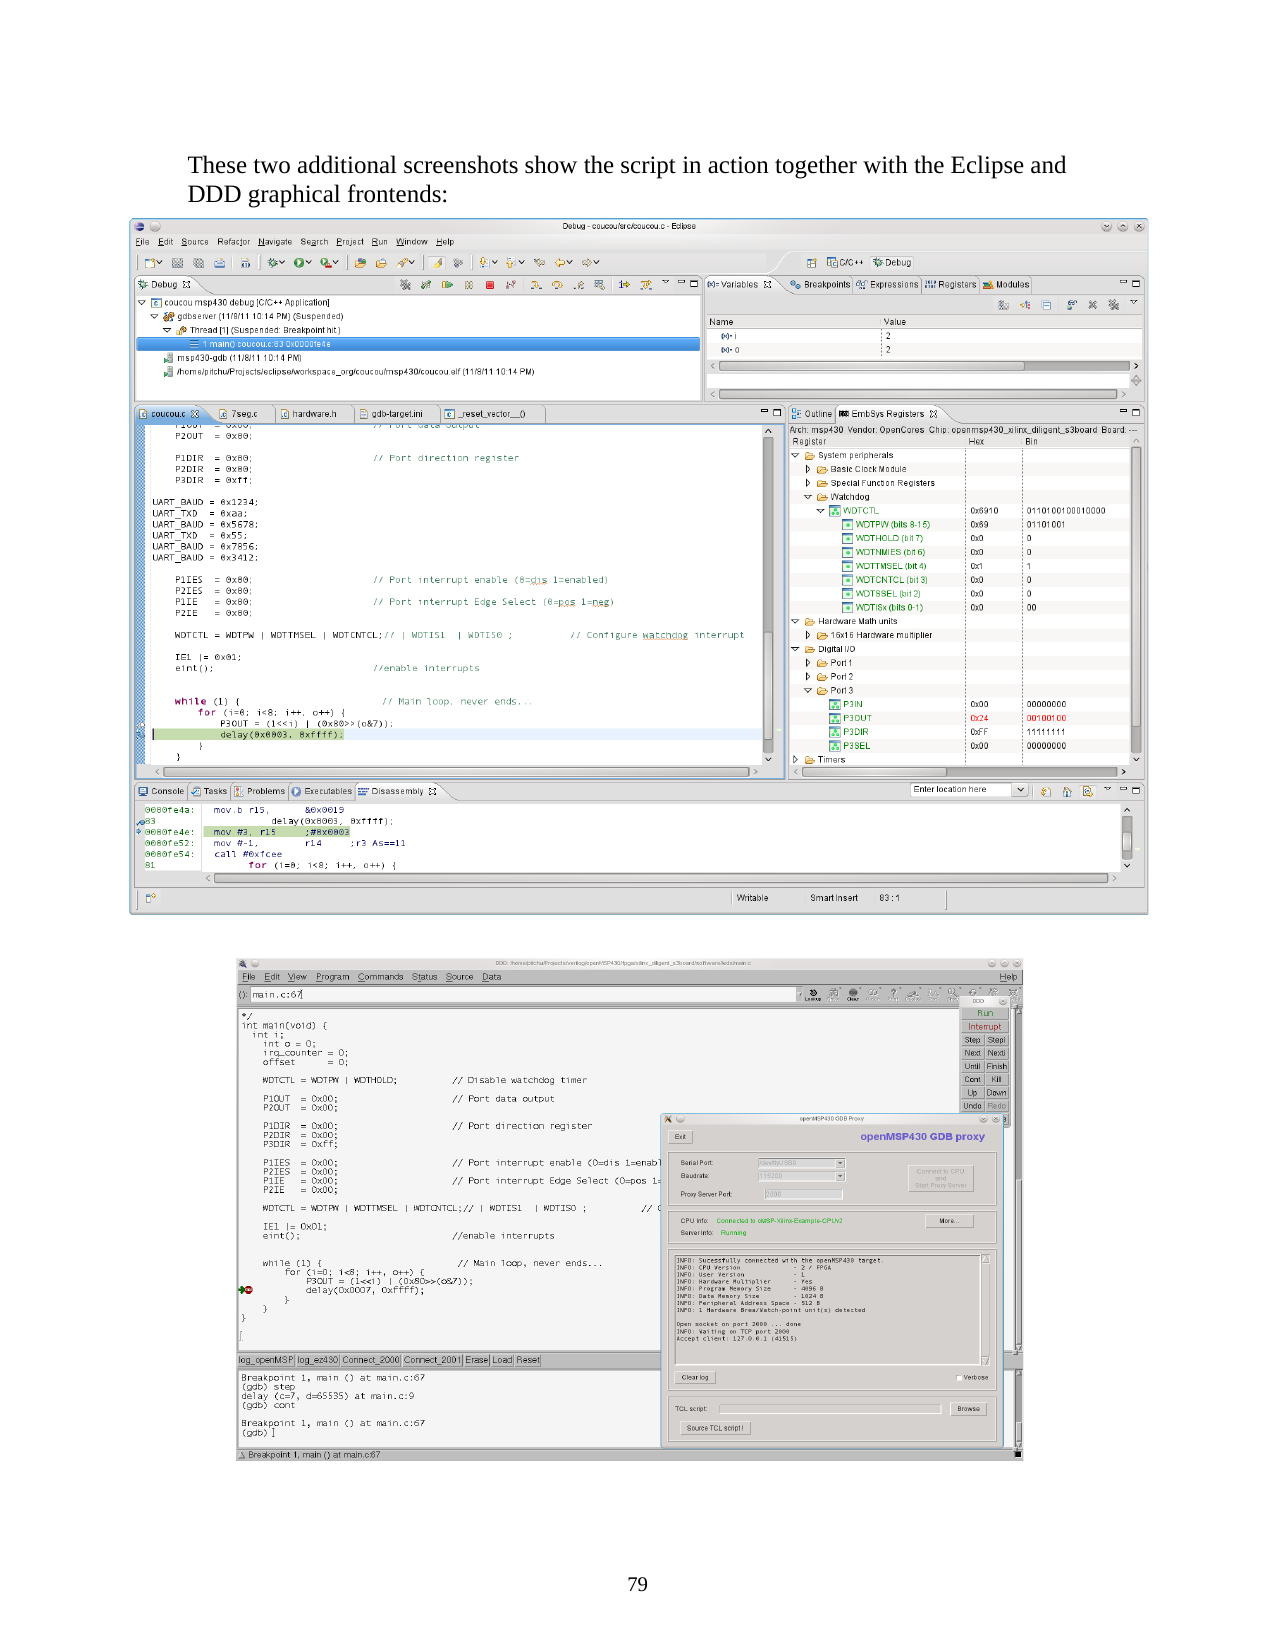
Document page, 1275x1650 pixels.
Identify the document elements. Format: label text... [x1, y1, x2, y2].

picture [236, 958, 1024, 1461]
picture [129, 218, 1149, 915]
text These two additional screenshots show the script in action together with the Eclipse and DDD graphical frontends: [187, 150, 1088, 207]
